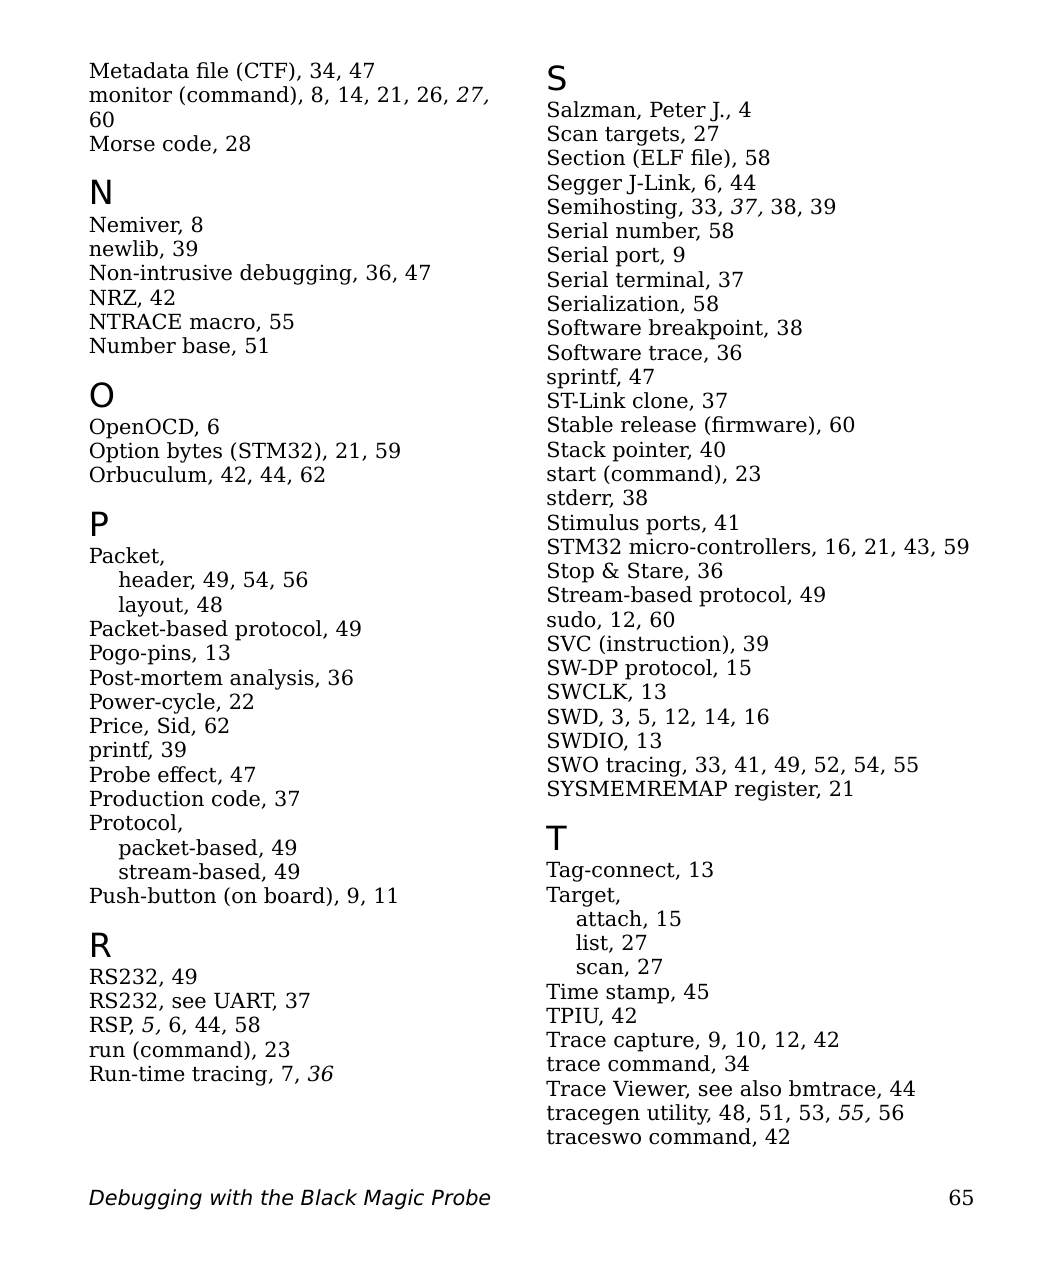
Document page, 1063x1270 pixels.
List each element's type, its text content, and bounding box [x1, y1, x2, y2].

text P [88, 505, 517, 544]
text TPIU, 42 [546, 1004, 974, 1028]
text Stop & Stare, 36 [546, 559, 974, 583]
text stderr, 38 [546, 486, 974, 511]
text Pogo-pins, 13 [88, 641, 517, 666]
text layout, 48 [118, 593, 517, 617]
text Salzman, Peter J., 4 [546, 98, 974, 122]
text N [88, 174, 517, 213]
text Power-cycle, 22 [88, 690, 517, 714]
text T [546, 819, 974, 858]
text Run-time tracing, 7, 36 [88, 1062, 517, 1086]
text Serialization, 58 [546, 292, 974, 316]
text Post-mortem analysis, 36 [88, 666, 517, 690]
text Number base, 51 [88, 334, 517, 358]
text printf, 39 [88, 738, 517, 763]
text Serial terminal, 37 [546, 268, 974, 292]
text Stimulus ports, 41 [546, 511, 974, 535]
text SWD, 3, 5, 12, 14, 16 [546, 705, 974, 729]
text RS232, 49 [88, 965, 517, 989]
text newlib, 39 [88, 237, 517, 261]
text Semihosting, 33, 37, 38, 39 [546, 195, 974, 219]
text Morse code, 28 [88, 132, 517, 156]
text Price, Sid, 62 [88, 714, 517, 738]
text RS232, see UART, 37 [88, 989, 517, 1013]
text monitor (command), 8, 14, 21, 26, 27, 60 [88, 83, 517, 132]
text Serial number, 58 [546, 219, 974, 243]
text RSP, 5, 6, 44, 58 [88, 1013, 517, 1038]
text scan, 27 [576, 955, 974, 980]
text Metadata file (CTF), 34, 47 [88, 59, 517, 83]
text Tag-connect, 13 [546, 858, 974, 883]
text O [88, 376, 517, 415]
text Nemiver, 8 [88, 213, 517, 237]
text Stack pointer, 40 [546, 438, 974, 462]
text list, 27 [576, 931, 974, 955]
text traceswo command, 42 [546, 1125, 974, 1149]
text S [546, 59, 974, 98]
text run (command), 23 [88, 1038, 517, 1062]
text Scan targets, 27 [546, 122, 974, 146]
text Production code, 37 [88, 787, 517, 811]
text Time stamp, 45 [546, 980, 974, 1004]
text SW-DP protocol, 15 [546, 656, 974, 680]
text Non-intrusive debugging, 36, 47 [88, 261, 517, 286]
text STM32 micro-controllers, 16, 21, 43, 59 [546, 535, 974, 559]
text Trace Viewer, see also bmtrace, 44 [546, 1077, 974, 1101]
text R [88, 926, 517, 965]
text SVC (instruction), 39 [546, 632, 974, 656]
text SYSMEMREMAP register, 21 [546, 777, 974, 802]
text Packet, [88, 544, 517, 568]
text NTRACE macro, 55 [88, 310, 517, 334]
text sprintf, 47 [546, 365, 974, 389]
text Orbuculum, 42, 44, 62 [88, 463, 517, 488]
text header, 49, 54, 56 [118, 568, 517, 593]
text stream-based, 49 [118, 860, 517, 884]
text Software trace, 36 [546, 341, 974, 365]
text tracegen utility, 48, 51, 53, 55, 56 [546, 1101, 974, 1125]
text ST-Link clone, 37 [546, 389, 974, 413]
text SWDIO, 13 [546, 729, 974, 753]
text SWCLK, 13 [546, 680, 974, 705]
text Segger J-Link, 6, 44 [546, 171, 974, 195]
text start (command), 23 [546, 462, 974, 486]
text OpenOCD, 6 [88, 415, 517, 439]
text attach, 15 [576, 907, 974, 931]
text packet-based, 49 [118, 836, 517, 860]
text NRZ, 42 [88, 286, 517, 310]
text Push-button (on board), 9, 11 [88, 884, 517, 908]
text Probe effect, 47 [88, 763, 517, 787]
text Protocol, [88, 811, 517, 836]
text Trace capture, 9, 10, 12, 42 [546, 1028, 974, 1052]
text Option bytes (STM32), 21, 59 [88, 439, 517, 463]
text Stable release (firmware), 60 [546, 413, 974, 438]
text SWO tracing, 33, 41, 49, 52, 54, 55 [546, 753, 974, 777]
text trace command, 34 [546, 1052, 974, 1077]
text sudo, 12, 60 [546, 608, 974, 632]
text Packet-based protocol, 49 [88, 617, 517, 641]
text Target, [546, 883, 974, 907]
text Software breakpoint, 38 [546, 316, 974, 341]
text Serial port, 9 [546, 243, 974, 268]
text Section (ELF file), 58 [546, 146, 974, 171]
text Stream-based protocol, 49 [546, 583, 974, 608]
